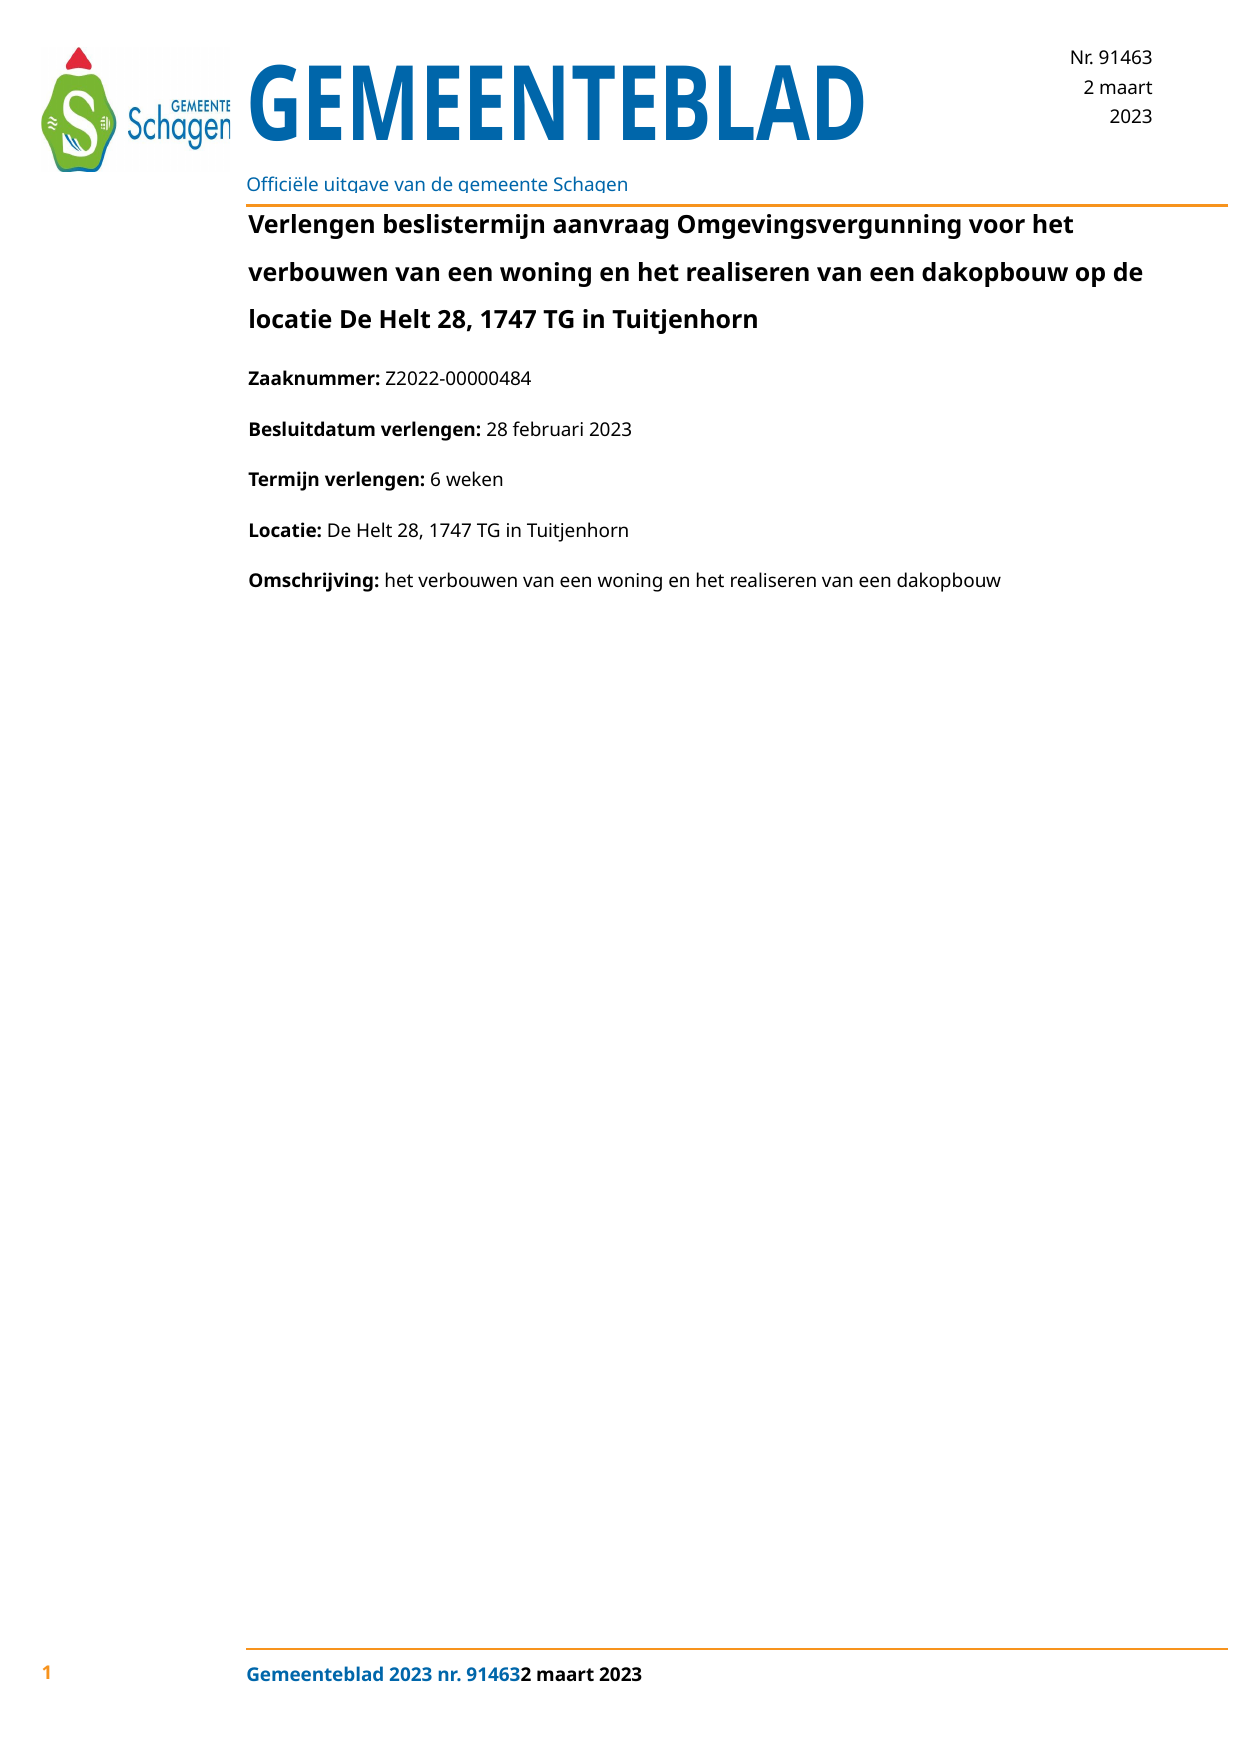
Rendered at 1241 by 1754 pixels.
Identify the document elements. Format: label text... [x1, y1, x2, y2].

text Verlengen beslistermijn aanvraag Omgevingsvergunning voor het verbouwen van een woning en het realiseren van een dakopbouw op de locatie De Helt 28, 1747 TG in Tuitjenhorn [248, 207, 1152, 336]
picture [41, 47, 231, 172]
text Locatie: De Helt 28, 1747 TG in Tuitjenhorn [248, 517, 1152, 542]
text Besluitdatum verlengen: 28 februari 2023 [248, 416, 1152, 442]
text Omschrijving: het verbouwen van een woning en het realiseren van een dakopbouw [248, 567, 1152, 593]
text Zaaknummer: Z2022-00000484 [248, 366, 1152, 391]
text Termijn verlengen: 6 weken [248, 466, 1152, 492]
